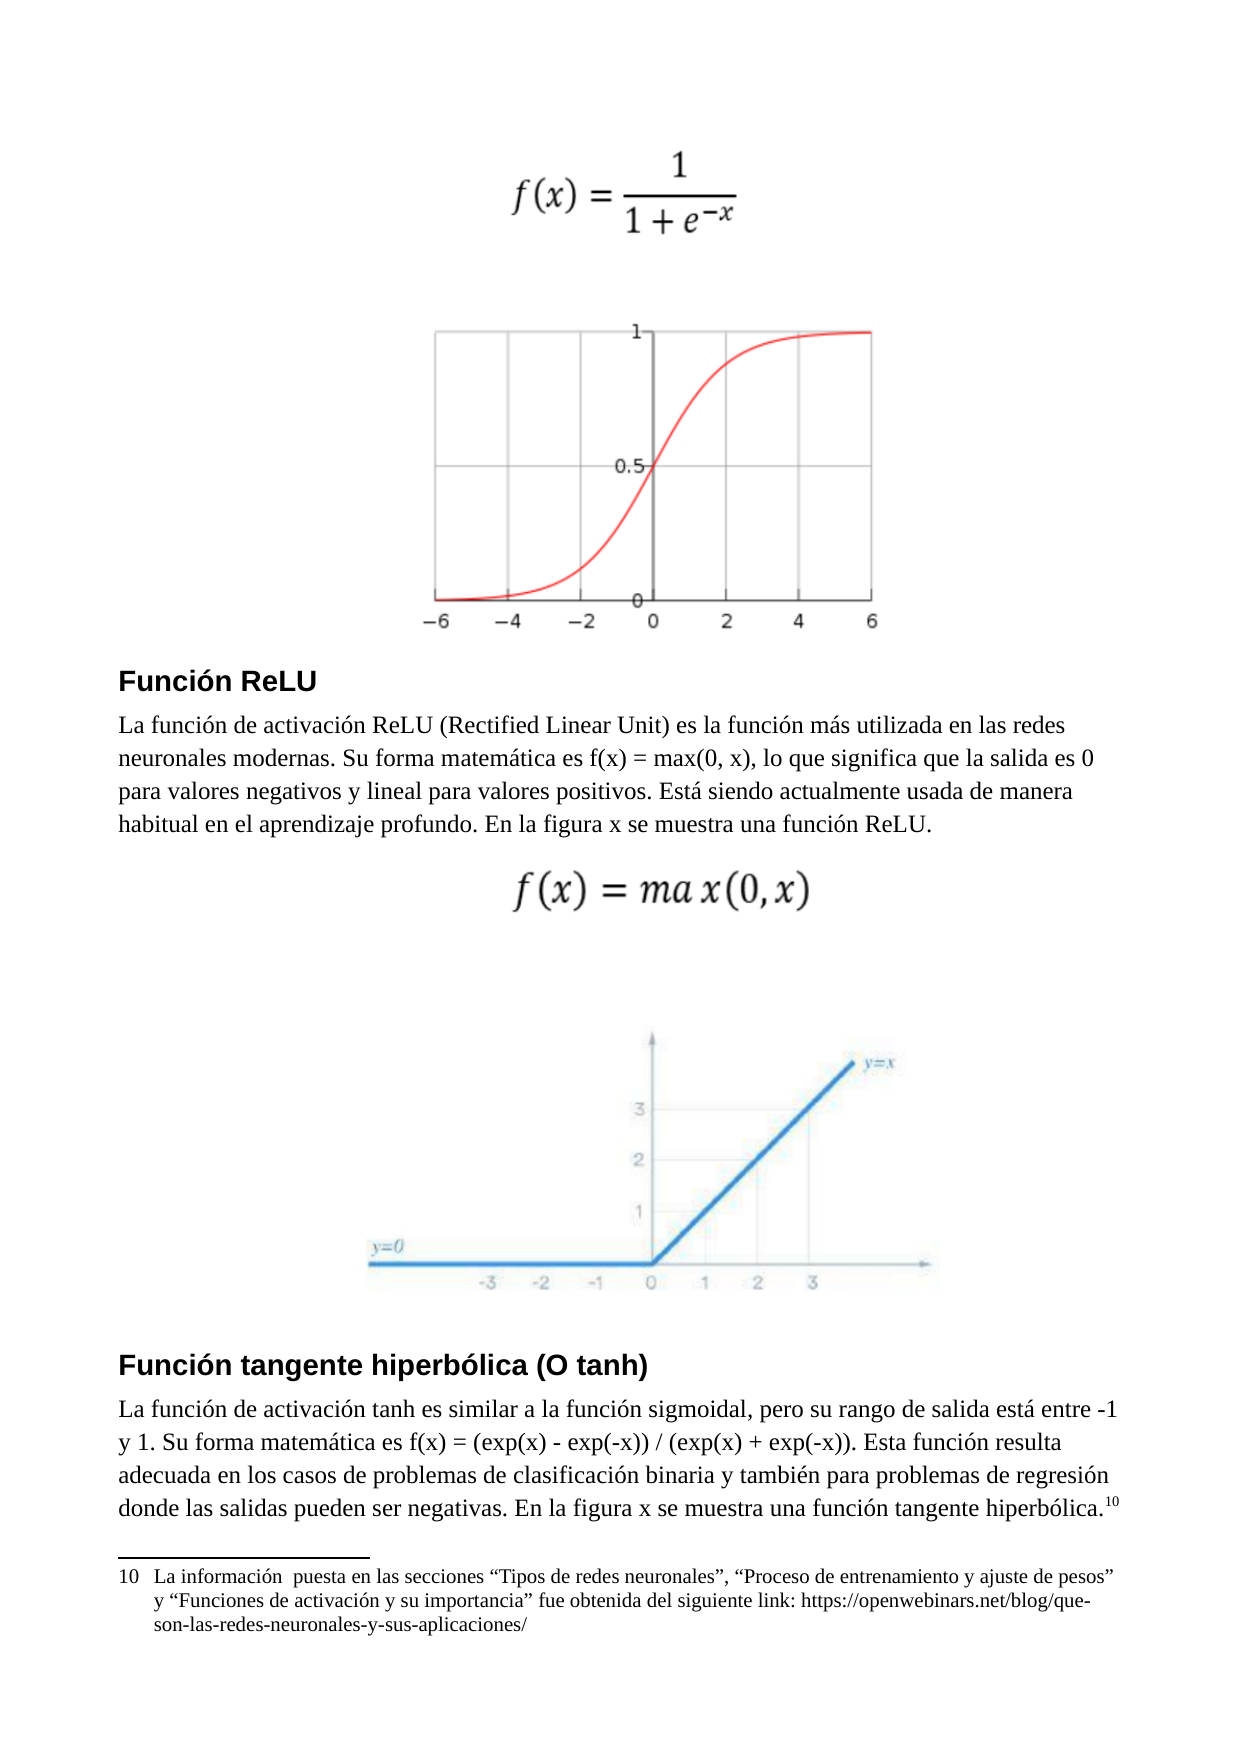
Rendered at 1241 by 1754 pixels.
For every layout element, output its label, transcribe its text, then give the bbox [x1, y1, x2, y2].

subtitle Función ReLU [118, 664, 1122, 698]
text La función de activación ReLU (Rectified Linear Unit) es la función más utilizada en las redes neuronales modernas. Su forma matemática es f(x) = max(0, x), lo que significa que la salida es 0 para valores negativos y lineal para valores positivos. Está siendo actualmente usada de manera habitual en el aprendizaje profundo. En la figura x se muestra una función ReLU. [118, 710, 1122, 838]
picture [355, 860, 941, 1300]
text La información puesta en las secciones “Tipos de redes neuronales”, “Proceso de entrenamiento y ajuste de pesos” y “Funciones de activación y su importancia” fue obtenida del siguiente link: https://openwebinars.net/blog/que-son-las-redes-neuronales-y-sus-aplicaciones/ [118, 1564, 1122, 1636]
subtitle Función tangente hiperbólica (O tanh) [118, 1348, 1122, 1381]
picture [412, 144, 889, 651]
text La función de activación tanh es similar a la función sigmoidal, pero su rango de salida está entre -1 y 1. Su forma matemática es f(x) = (exp(x) - exp(-x)) / (exp(x) + exp(-x)). Esta función resulta adecuada en los casos de problemas de clasificación binaria y también para problemas de regresión donde las salidas pueden ser negativas. En la figura x se muestra una función tangente hiperbólica. [118, 1394, 1122, 1522]
